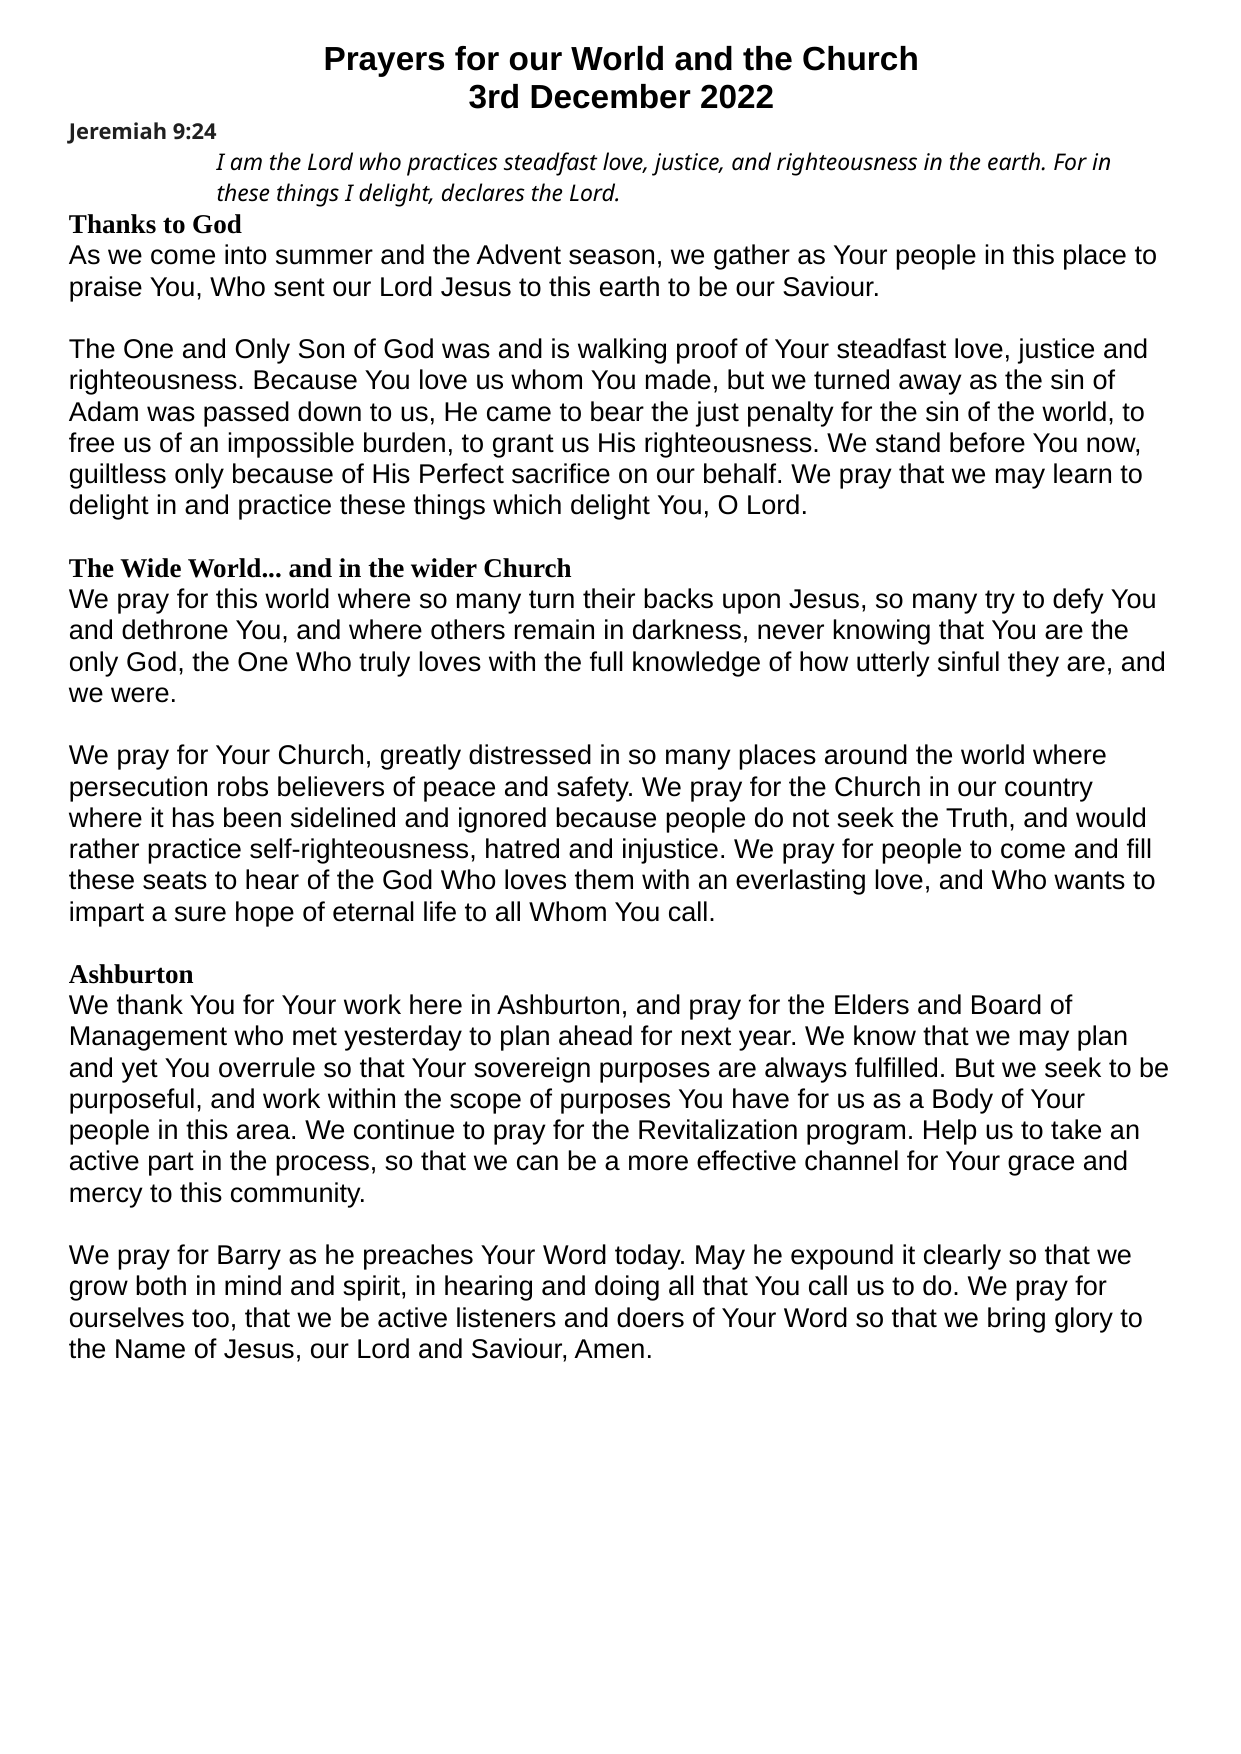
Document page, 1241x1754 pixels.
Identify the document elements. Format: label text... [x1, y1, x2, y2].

text Ashburton [69, 958, 1173, 989]
text We pray for Barry as he preaches Your Word today. May he expound it clearly so that we grow both in mind and spirit, in hearing and doing all that You call us to do. We pray for ourselves too, that we be active listeners and doers of Your Word so that we bring glory to the Name of Jesus, our Lord and Saviour, Amen. [69, 1239, 1173, 1364]
text The Wide World... and in the wider Church [69, 552, 1173, 583]
text 3rd December 2022 [69, 77, 1173, 116]
text We pray for Your Church, greatly distressed in so many places around the world where persecution robs believers of peace and safety. We pray for the Church in our country where it has been sidelined and ignored because people do not seek the Truth, and would rather practice self-righteousness, hatred and injustice. We pray for people to come and fill these seats to hear of the God Who loves them with an everlasting love, and Who wants to impart a sure hope of eternal life to all Whom You call. [69, 739, 1173, 927]
text As we come into summer and the Advent season, we gather as Your people in this place to praise You, Who sent our Lord Jesus to this earth to be our Saviour. [69, 239, 1173, 302]
text Jeremiah 9:24 [69, 116, 1173, 146]
text Prayers for our World and the Church [69, 39, 1173, 77]
text I am the Lord who practices steadfast love, justice, and righteousness in the earth. For in these things I delight, declares the Lord. [216, 146, 1173, 208]
text Thanks to God [69, 208, 1173, 239]
text We thank You for Your work here in Ashburton, and pray for the Elders and Board of Management who met yesterday to plan ahead for next year. We know that we may plan and yet You overrule so that Your sovereign purposes are always fulfilled. But we seek to be purposeful, and work within the scope of purposes You have for us as a Body of Your people in this area. We continue to pray for the Revitalization program. Help us to take an active part in the process, so that we can be a more effective channel for Your grace and mercy to this community. [69, 989, 1173, 1208]
text The One and Only Son of God was and is walking proof of Your steadfast love, justice and righteousness. Because You love us whom You made, but we turned away as the sin of Adam was passed down to us, He came to bear the just penalty for the sin of the world, to free us of an impossible burden, to grant us His righteousness. We stand before You now, guiltless only because of His Perfect sacrifice on our behalf. We pray that we may learn to delight in and practice these things which delight You, O Lord. [69, 333, 1173, 521]
text We pray for this world where so many turn their backs upon Jesus, so many try to defy You and dethrone You, and where others remain in darkness, never knowing that You are the only God, the One Who truly loves with the full knowledge of how utterly sinful they are, and we were. [69, 583, 1173, 708]
